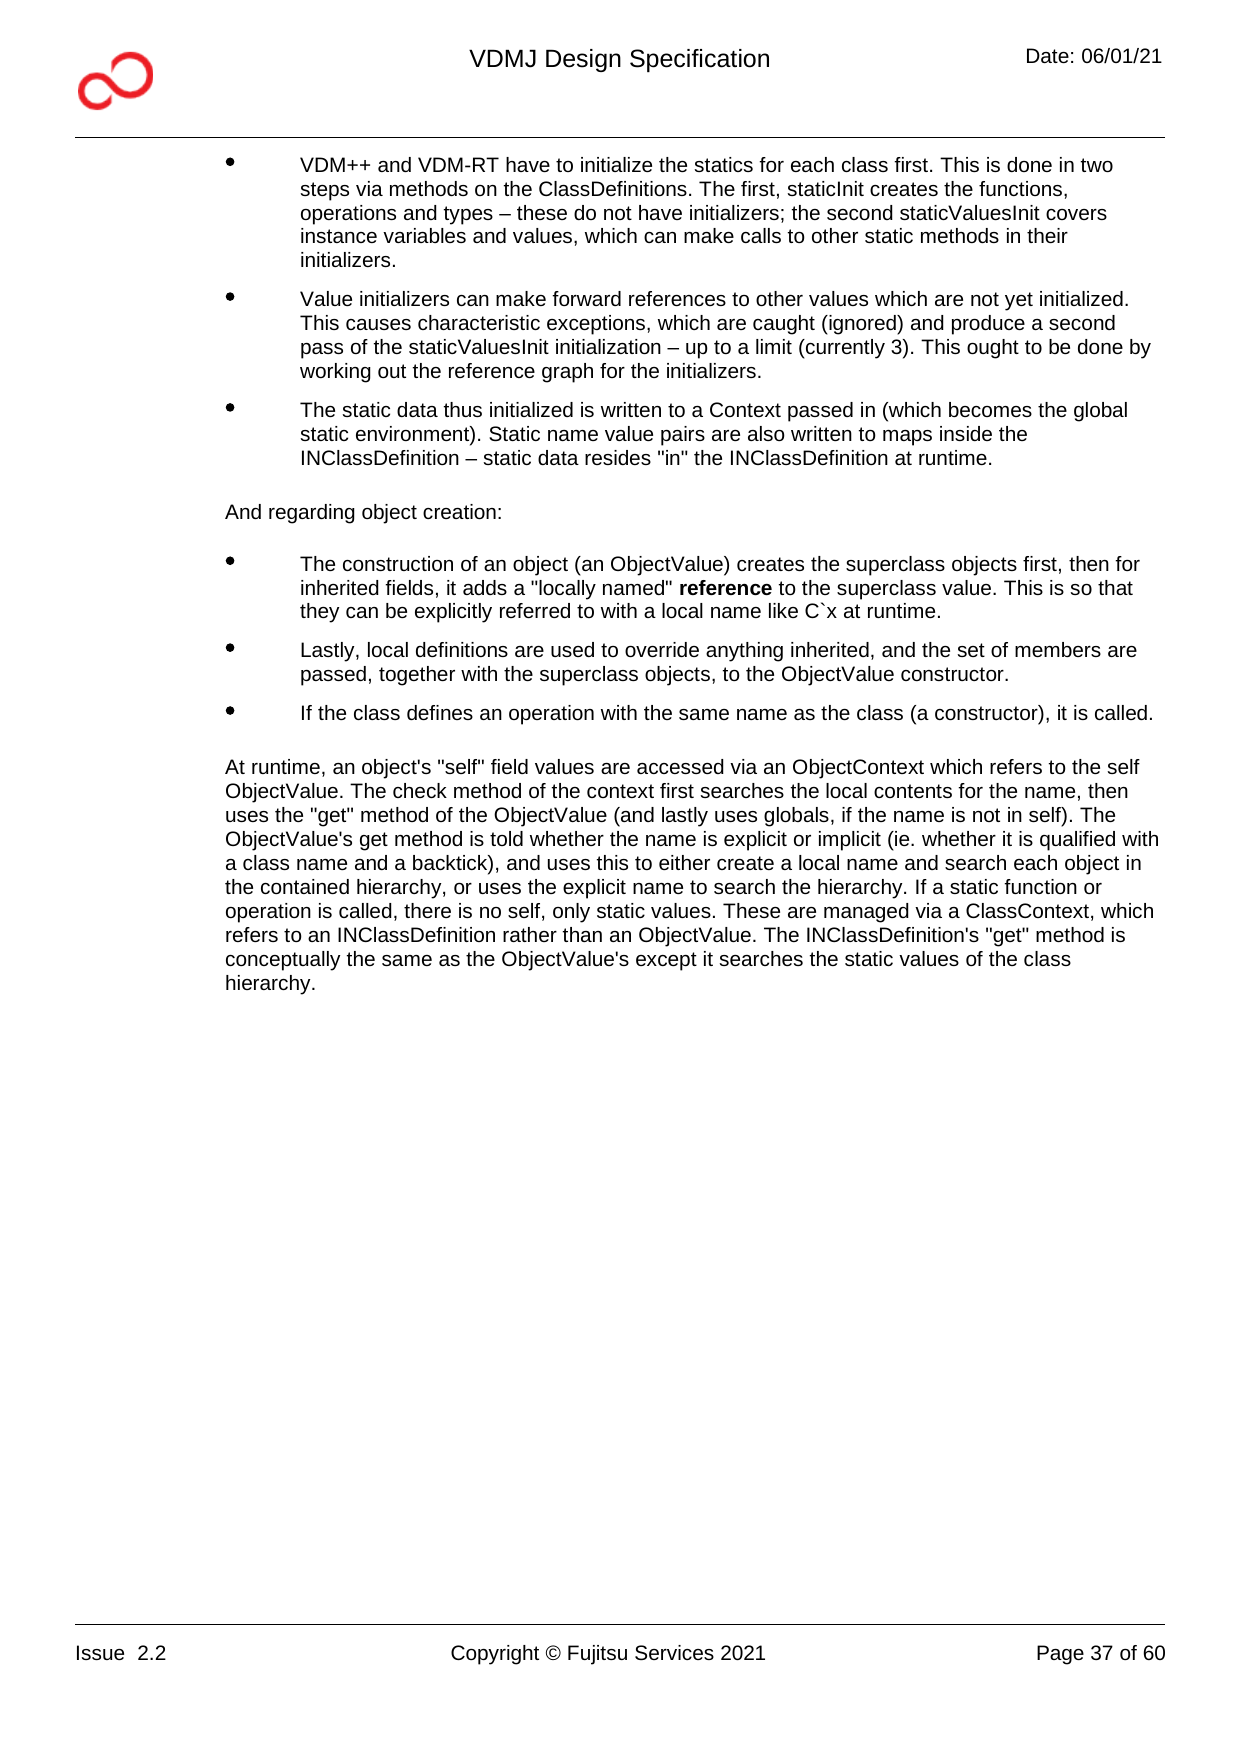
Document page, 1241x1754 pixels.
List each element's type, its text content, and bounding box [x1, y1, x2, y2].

text At runtime, an object's "self" field values are accessed via an ObjectContext which refers to the self ObjectValue. The check method of the context first searches the local contents for the name, then uses the "get" method of the ObjectValue (and lastly uses globals, if the name is not in self). The ObjectValue's get method is told whether the name is explicit or implicit (ie. whether it is qualified with a class name and a backtick), and uses this to either create a local name and search each object in the contained hierarchy, or uses the explicit name to search the hierarchy. If a static function or operation is called, there is no self, only static values. These are managed via a ClassContext, which refers to an INClassDefinition rather than an ObjectValue. The INClassDefinition's "get" method is conceptually the same as the ObjectValue's except it searches the static values of the class hierarchy. [225, 756, 1165, 995]
text And regarding object creation: [225, 500, 1165, 524]
picture [78, 44, 153, 120]
list VDM++ and VDM-RT have to initialize the statics for each class first. This is done in two steps via methods on the ClassDefinitions. The first, staticInit creates the functions, operations and types – these do not have initializers; the second staticValuesInit covers instance variables and values, which can make calls to other static methods in their initializers. [225, 153, 1165, 273]
list Value initializers can make forward references to other values which are not yet initialized. This causes characteristic exceptions, which are caught (ignored) and produce a second pass of the staticValuesInit initialization – up to a limit (currently 3). This ought to be done by working out the reference graph for the initializers. [225, 288, 1165, 383]
list The static data thus initialized is written to a Context passed in (which becomes the global static environment). Static name value pairs are also written to maps inside the INClassDefinition – static data resides "in" the INClassDefinition at runtime. [225, 398, 1165, 470]
list If the class defines an operation with the same name as the class (a constructor), it is called. [225, 702, 1165, 726]
list The construction of an object (an ObjectValue) creates the superclass objects first, then for inherited fields, it adds a "locally named" reference to the superclass value. This is so that they can be explicitly referred to with a local name like C`x at runtime. [225, 552, 1165, 624]
list Lastly, local definitions are used to override anything inherited, and the set of members are passed, together with the superclass objects, to the ObjectValue constructor. [225, 639, 1165, 687]
